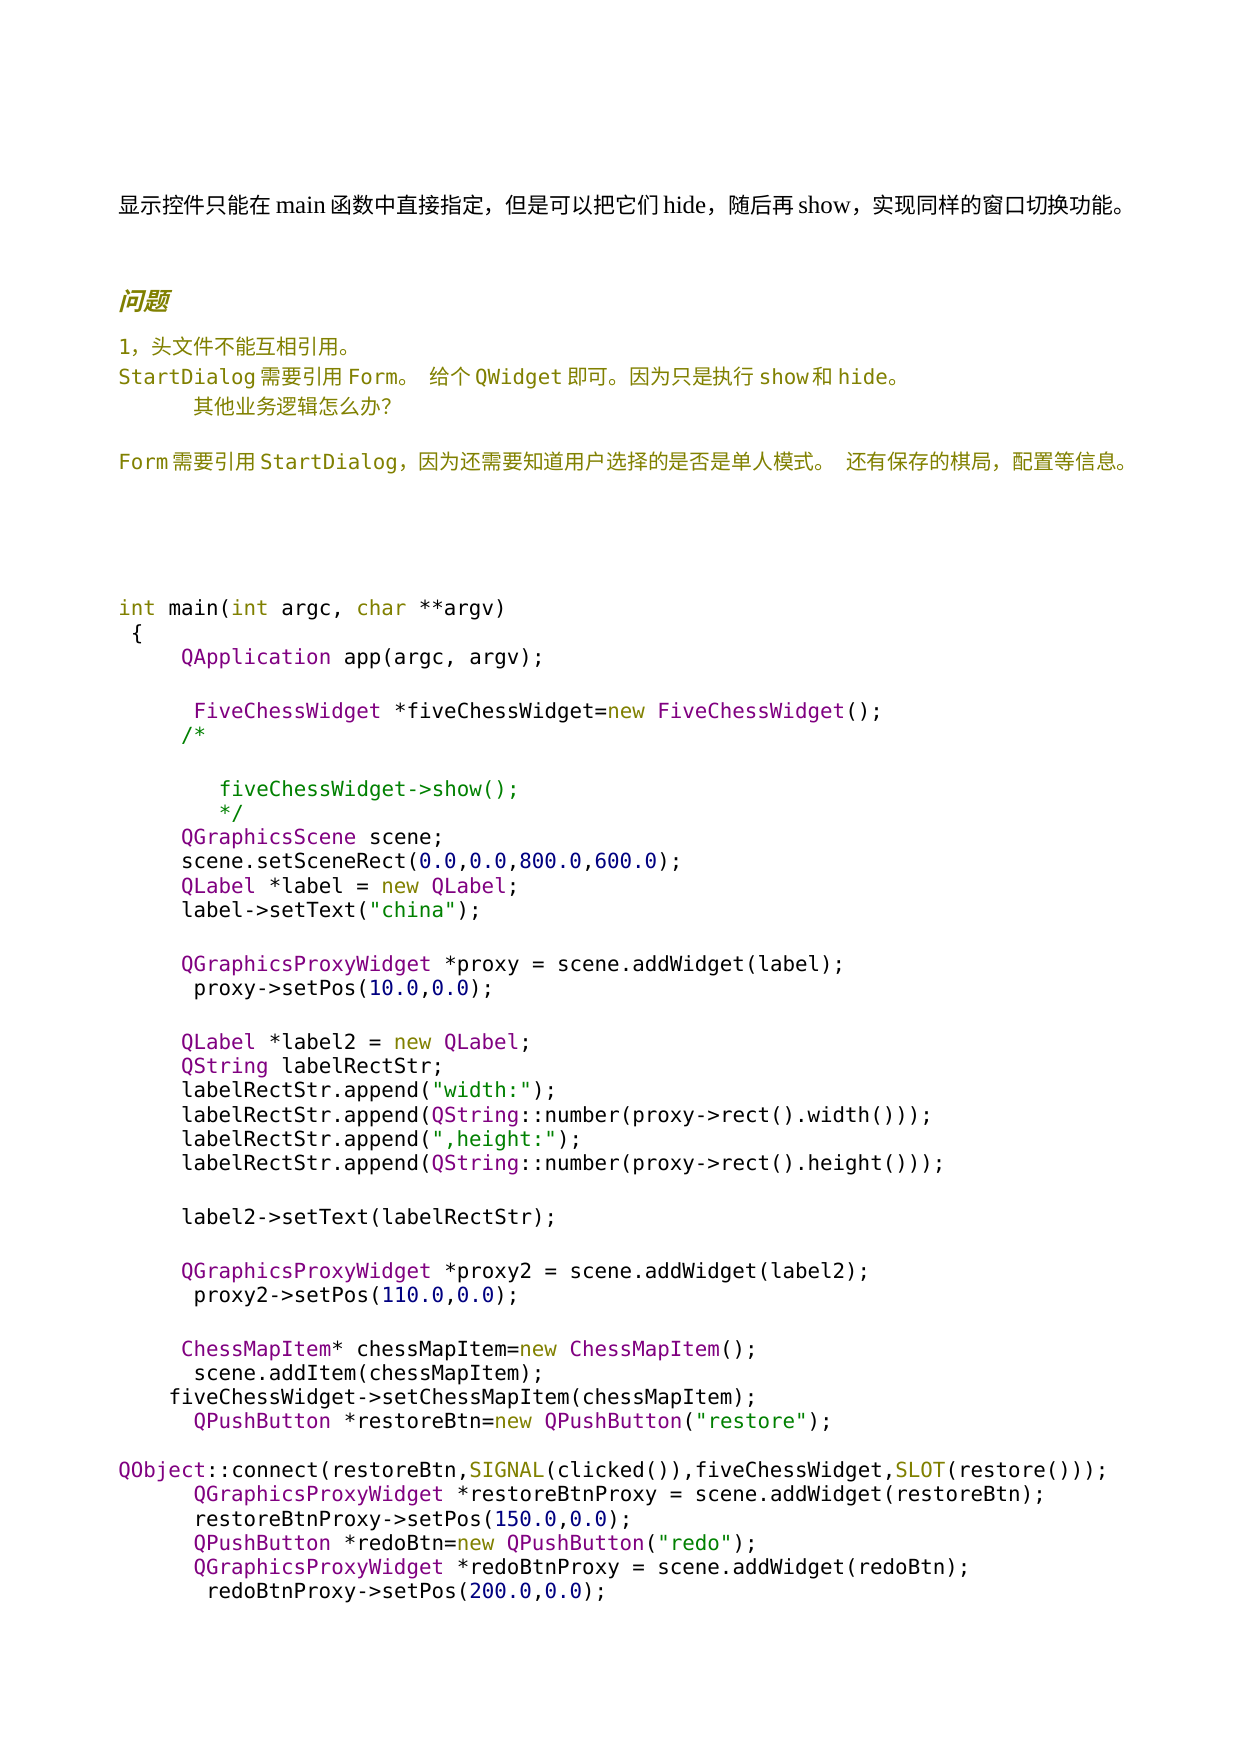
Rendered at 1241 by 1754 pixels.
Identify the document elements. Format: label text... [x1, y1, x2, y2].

text 其他业务逻辑怎么办？ [118, 390, 1122, 421]
text fiveChessWidget->show(); [118, 777, 1122, 801]
text labelRectStr.append("width:"); [118, 1078, 1122, 1103]
text labelRectStr.append(QString::number(proxy->rect().width())); [118, 1103, 1122, 1127]
text QLabel *label = new QLabel; [118, 874, 1122, 898]
text ChessMapItem* chessMapItem=new ChessMapItem(); [118, 1337, 1122, 1361]
text FiveChessWidget *fiveChessWidget=new FiveChessWidget(); [118, 699, 1122, 723]
text QGraphicsProxyWidget *restoreBtnProxy = scene.addWidget(restoreBtn); [118, 1482, 1122, 1507]
text 显示控件只能在main函数中直接指定，但是可以把它们hide，随后再show，实现同样的窗口切换功能。 [118, 188, 1122, 220]
text { [118, 621, 1122, 645]
text Form需要引用StartDialog，因为还需要知道用户选择的是否是单人模式。 还有保存的棋局，配置等信息。 [118, 445, 1122, 475]
text QApplication app(argc, argv); [118, 645, 1122, 669]
text QLabel *label2 = new QLabel; [118, 1030, 1122, 1054]
text QPushButton *restoreBtn=new QPushButton("restore"); [118, 1409, 1122, 1434]
text labelRectStr.append(QString::number(proxy->rect().height())); [118, 1151, 1122, 1176]
text int main(int argc, char **argv) [118, 596, 1122, 621]
text redoBtnProxy->setPos(200.0,0.0); [118, 1579, 1122, 1604]
text QObject::connect(restoreBtn,SIGNAL(clicked()),fiveChessWidget,SLOT(restore())); [118, 1434, 1122, 1482]
text fiveChessWidget->setChessMapItem(chessMapItem); [118, 1385, 1122, 1409]
text QString labelRectStr; [118, 1054, 1122, 1078]
text label2->setText(labelRectStr); [118, 1205, 1122, 1229]
text QPushButton *redoBtn=new QPushButton("redo"); [118, 1531, 1122, 1555]
subtitle 问题 [118, 282, 1122, 317]
text label->setText("china"); [118, 898, 1122, 922]
text QGraphicsScene scene; [118, 825, 1122, 849]
text StartDialog需要引用Form。 给个QWidget即可。因为只是执行show和hide。 [118, 360, 1122, 390]
text scene.setSceneRect(0.0,0.0,800.0,600.0); [118, 849, 1122, 874]
text QGraphicsProxyWidget *proxy = scene.addWidget(label); [118, 952, 1122, 976]
text scene.addItem(chessMapItem); [118, 1361, 1122, 1385]
text proxy->setPos(10.0,0.0); [118, 976, 1122, 1000]
text QGraphicsProxyWidget *proxy2 = scene.addWidget(label2); [118, 1259, 1122, 1283]
text restoreBtnProxy->setPos(150.0,0.0); [118, 1507, 1122, 1531]
text 1，头文件不能互相引用。 [118, 330, 1122, 360]
text */ [118, 801, 1122, 825]
text /* [118, 723, 1122, 747]
text labelRectStr.append(",height:"); [118, 1127, 1122, 1151]
text QGraphicsProxyWidget *redoBtnProxy = scene.addWidget(redoBtn); [118, 1555, 1122, 1579]
text proxy2->setPos(110.0,0.0); [118, 1283, 1122, 1307]
